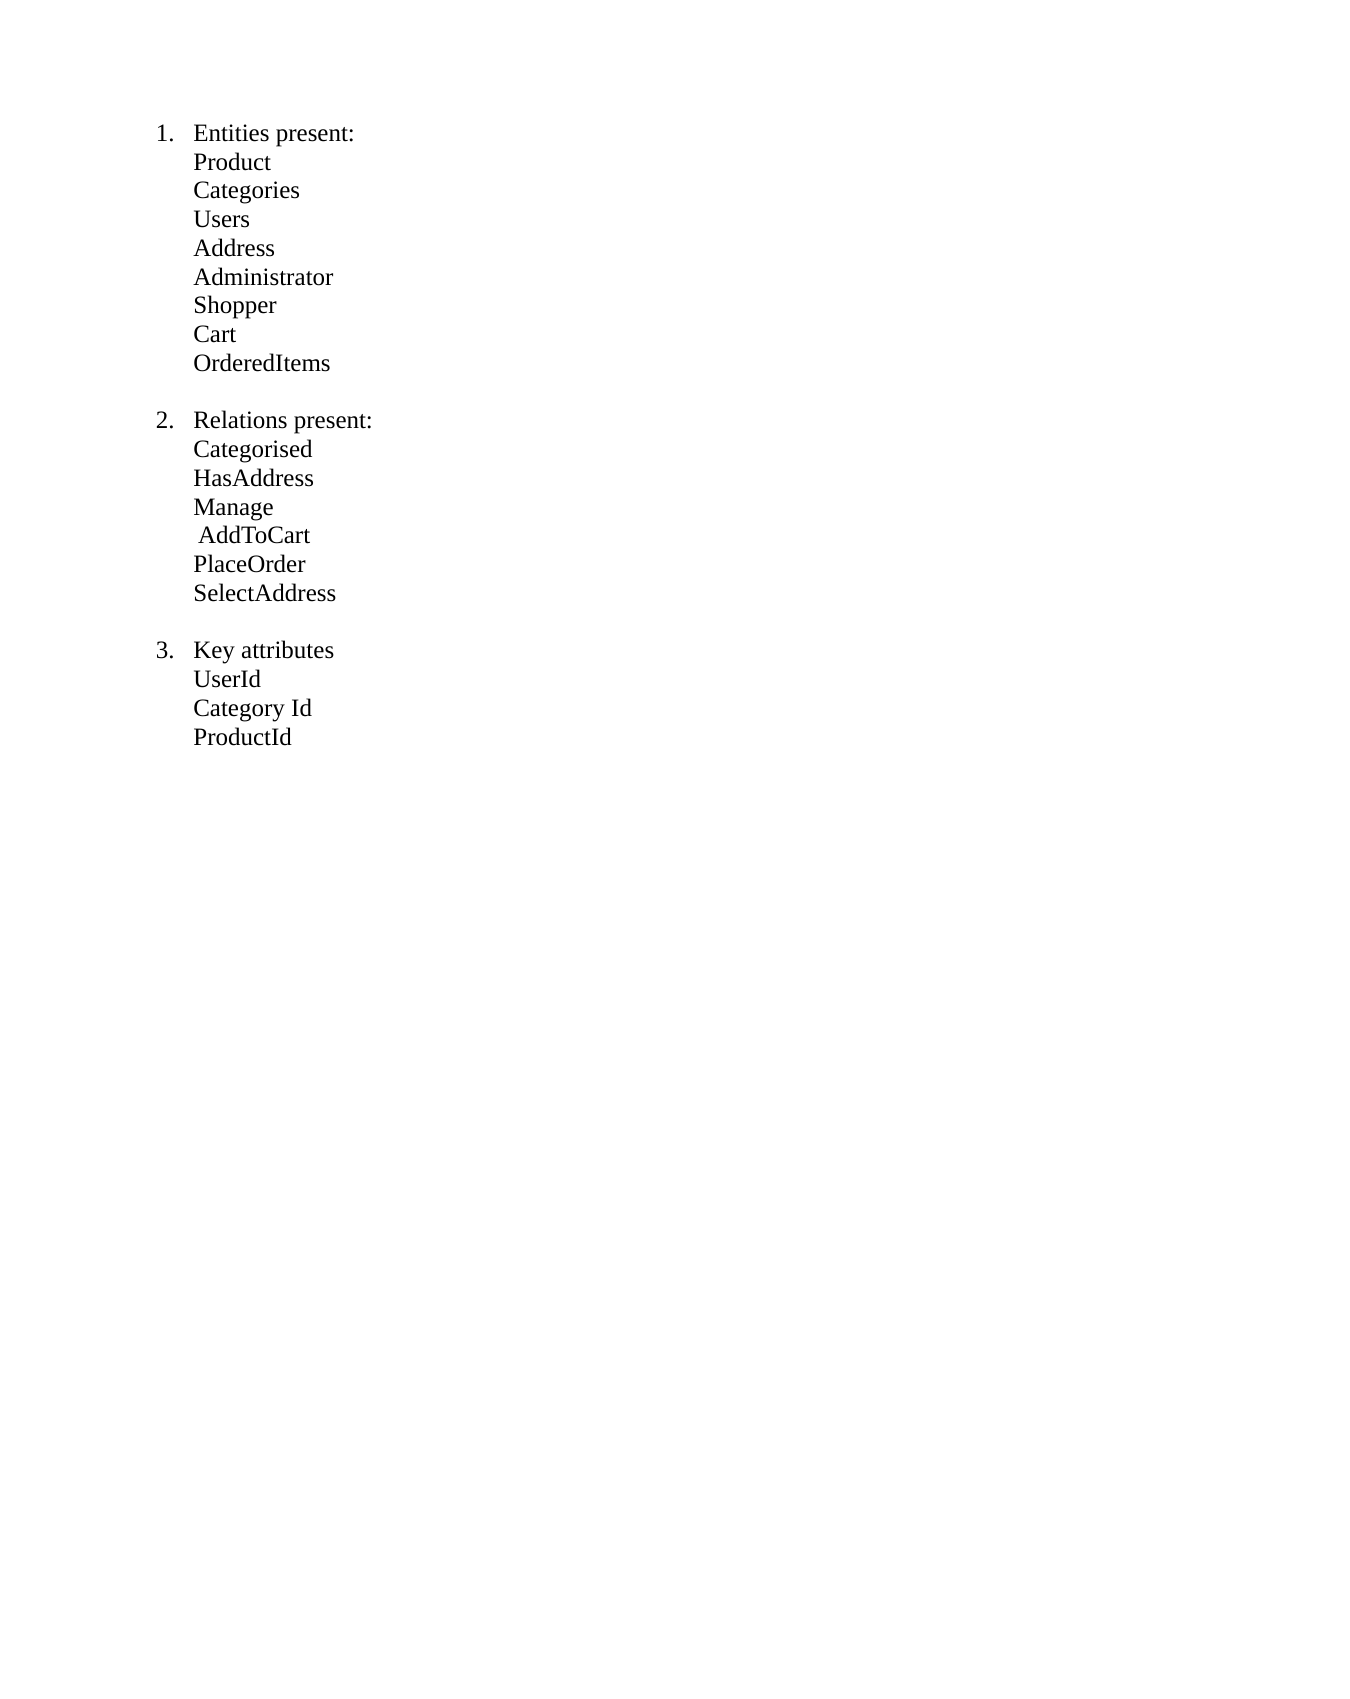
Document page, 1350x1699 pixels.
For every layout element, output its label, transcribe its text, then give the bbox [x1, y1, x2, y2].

list SelectAddress [156, 578, 1232, 607]
list OrderedItems [156, 348, 1232, 377]
list Key attributes [156, 636, 1232, 664]
list Users [156, 204, 1232, 233]
list ProductId [156, 722, 1232, 751]
list HasAddress [156, 463, 1232, 492]
list Manage [156, 492, 1232, 521]
list Categorised [156, 434, 1232, 463]
list Product [156, 147, 1232, 176]
list PlaceOrder [156, 549, 1232, 578]
list Shopper [156, 291, 1232, 319]
list UserId [156, 664, 1232, 693]
list Entities present: [156, 118, 1232, 147]
list Cart [156, 319, 1232, 348]
list Categories [156, 176, 1232, 204]
list Administrator [156, 262, 1232, 291]
list Category Id [156, 693, 1232, 722]
text AddToCart [118, 521, 1232, 549]
list Relations present: [156, 406, 1232, 434]
list Address [156, 233, 1232, 262]
